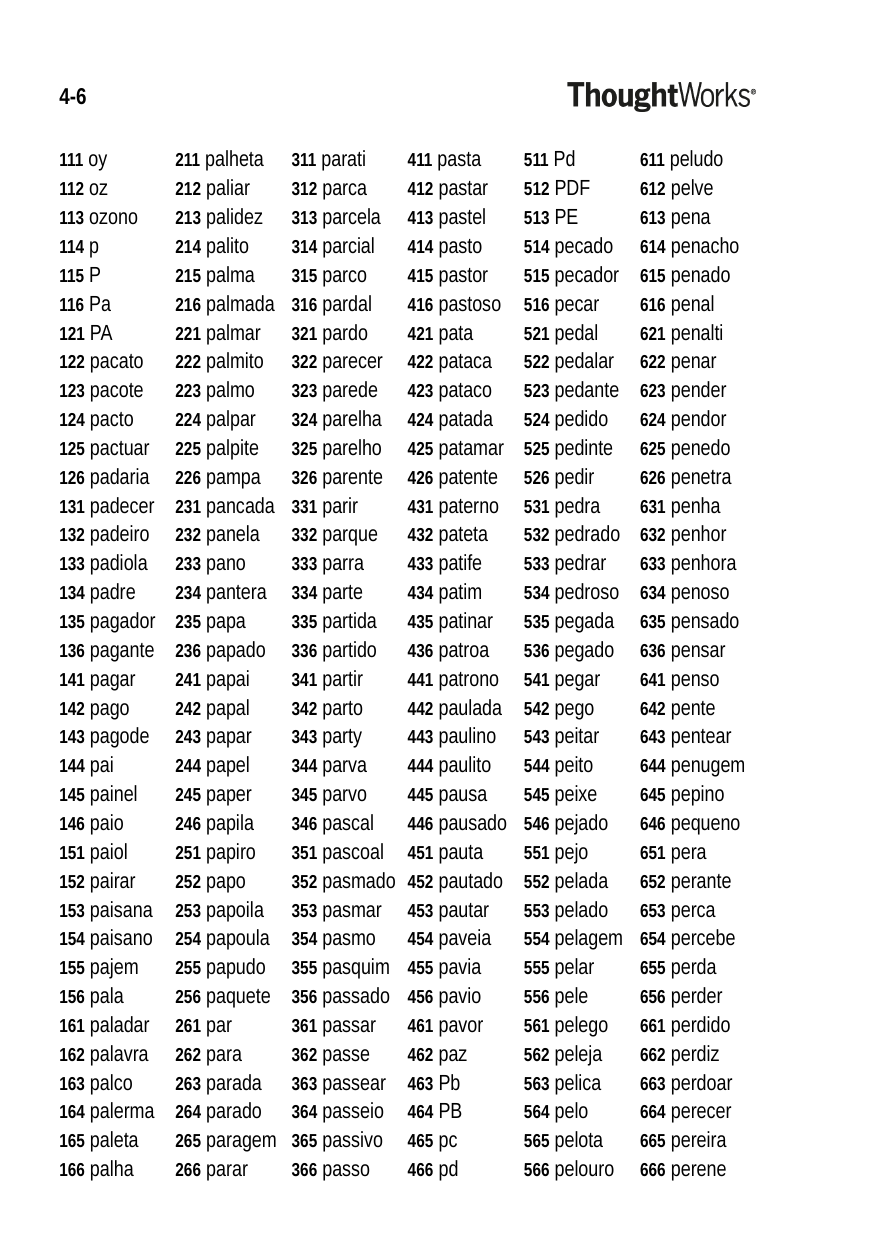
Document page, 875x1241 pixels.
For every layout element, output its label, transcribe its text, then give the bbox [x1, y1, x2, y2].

text 356 passado [291, 983, 407, 1008]
text 152 pairar [59, 868, 175, 893]
text 531 pedra [524, 492, 640, 518]
text 565 pelota [524, 1127, 640, 1152]
text 341 partir [291, 666, 407, 691]
text 461 pavor [407, 1012, 524, 1037]
text 114 p [59, 233, 175, 258]
text 535 pegada [524, 608, 640, 633]
text 354 pasmo [291, 925, 407, 950]
text 622 penar [640, 348, 756, 373]
text 4-6 [59, 83, 177, 109]
text 245 paper [175, 781, 291, 806]
text 325 parelho [291, 435, 407, 460]
text 213 palidez [175, 204, 291, 229]
text 611 peludo [640, 146, 756, 171]
text 155 pajem [59, 954, 175, 979]
text 452 pautado [407, 868, 524, 893]
picture [567, 82, 756, 112]
text 635 pensado [640, 608, 756, 633]
text 214 palito [175, 233, 291, 258]
text 324 parelha [291, 406, 407, 431]
text 416 pastoso [407, 291, 524, 316]
text 223 palmo [175, 377, 291, 402]
text 616 penal [640, 291, 756, 316]
text 363 passear [291, 1069, 407, 1095]
text 163 palco [59, 1069, 175, 1095]
text 345 parvo [291, 781, 407, 806]
text 164 palerma [59, 1098, 175, 1123]
text 166 palha [59, 1156, 175, 1181]
text 355 pasquim [291, 954, 407, 979]
text 432 pateta [407, 521, 524, 546]
text 563 pelica [524, 1069, 640, 1095]
text 641 penso [640, 666, 756, 691]
text 655 perda [640, 954, 756, 979]
text 261 par [175, 1012, 291, 1037]
text 465 pc [407, 1127, 524, 1152]
text 636 pensar [640, 637, 756, 662]
text 511 Pd [524, 146, 640, 171]
text 544 peito [524, 752, 640, 777]
text 522 pedalar [524, 348, 640, 373]
text 543 peitar [524, 723, 640, 748]
text 125 pactuar [59, 435, 175, 460]
text 365 passivo [291, 1127, 407, 1152]
text 225 palpite [175, 435, 291, 460]
text 116 Pa [59, 291, 175, 316]
text 415 pastor [407, 262, 524, 287]
text 564 pelo [524, 1098, 640, 1123]
text 442 paulada [407, 694, 524, 719]
text 124 pacto [59, 406, 175, 431]
text 162 palavra [59, 1041, 175, 1066]
text 532 pedrado [524, 521, 640, 546]
text 154 paisano [59, 925, 175, 950]
text 222 palmito [175, 348, 291, 373]
text 422 pataca [407, 348, 524, 373]
text 431 paterno [407, 492, 524, 518]
text 613 pena [640, 204, 756, 229]
text 612 pelve [640, 175, 756, 200]
text 331 parir [291, 492, 407, 518]
text 554 pelagem [524, 925, 640, 950]
text 362 passe [291, 1041, 407, 1066]
text 212 paliar [175, 175, 291, 200]
text 364 passeio [291, 1098, 407, 1123]
text 523 pedante [524, 377, 640, 402]
text 145 painel [59, 781, 175, 806]
text 135 pagador [59, 608, 175, 633]
text 221 palmar [175, 319, 291, 344]
text 443 paulino [407, 723, 524, 748]
text 656 perder [640, 983, 756, 1008]
text 525 pedinte [524, 435, 640, 460]
text 351 pascoal [291, 839, 407, 864]
text 411 pasta [407, 146, 524, 171]
text 625 penedo [640, 435, 756, 460]
text 632 penhor [640, 521, 756, 546]
text 466 pd [407, 1156, 524, 1181]
text 556 pele [524, 983, 640, 1008]
text 534 pedroso [524, 579, 640, 604]
text 361 passar [291, 1012, 407, 1037]
text 126 padaria [59, 464, 175, 489]
text 464 PB [407, 1098, 524, 1123]
text 236 papado [175, 637, 291, 662]
text 266 parar [175, 1156, 291, 1181]
text 131 padecer [59, 492, 175, 518]
text 663 perdoar [640, 1069, 756, 1095]
text 662 perdiz [640, 1041, 756, 1066]
text 326 parente [291, 464, 407, 489]
text 562 peleja [524, 1041, 640, 1066]
text 514 pecado [524, 233, 640, 258]
text 323 parede [291, 377, 407, 402]
text 215 palma [175, 262, 291, 287]
text 246 papila [175, 810, 291, 835]
text 352 pasmado [291, 868, 407, 893]
text 142 pago [59, 694, 175, 719]
text 254 papoula [175, 925, 291, 950]
text 314 parcial [291, 233, 407, 258]
text 435 patinar [407, 608, 524, 633]
text 626 penetra [640, 464, 756, 489]
text 312 parca [291, 175, 407, 200]
text 344 parva [291, 752, 407, 777]
text 633 penhora [640, 550, 756, 575]
text 111 oy [59, 146, 175, 171]
text 664 perecer [640, 1098, 756, 1123]
text 434 patim [407, 579, 524, 604]
text 346 pascal [291, 810, 407, 835]
text 551 pejo [524, 839, 640, 864]
text 342 parto [291, 694, 407, 719]
text 631 penha [640, 492, 756, 518]
text 642 pente [640, 694, 756, 719]
text 412 pastar [407, 175, 524, 200]
text 136 pagante [59, 637, 175, 662]
text 621 penalti [640, 319, 756, 344]
text 542 pego [524, 694, 640, 719]
text 446 pausado [407, 810, 524, 835]
text 521 pedal [524, 319, 640, 344]
text 113 ozono [59, 204, 175, 229]
text 424 patada [407, 406, 524, 431]
text 553 pelado [524, 896, 640, 922]
text 144 pai [59, 752, 175, 777]
text 561 pelego [524, 1012, 640, 1037]
text 265 paragem [175, 1127, 291, 1152]
text 463 Pb [407, 1069, 524, 1095]
text 233 pano [175, 550, 291, 575]
text 414 pasto [407, 233, 524, 258]
text 122 pacato [59, 348, 175, 373]
text 436 patroa [407, 637, 524, 662]
text 343 party [291, 723, 407, 748]
text 512 PDF [524, 175, 640, 200]
text 211 palheta [175, 146, 291, 171]
text 652 perante [640, 868, 756, 893]
text 143 pagode [59, 723, 175, 748]
text 146 paio [59, 810, 175, 835]
text 454 paveia [407, 925, 524, 950]
text 165 paleta [59, 1127, 175, 1152]
text 156 pala [59, 983, 175, 1008]
text 353 pasmar [291, 896, 407, 922]
text 241 papai [175, 666, 291, 691]
text 332 parque [291, 521, 407, 546]
text 121 PA [59, 319, 175, 344]
text 311 parati [291, 146, 407, 171]
text 421 pata [407, 319, 524, 344]
text 413 pastel [407, 204, 524, 229]
text 252 papo [175, 868, 291, 893]
text 541 pegar [524, 666, 640, 691]
text 545 peixe [524, 781, 640, 806]
text 335 partida [291, 608, 407, 633]
text 524 pedido [524, 406, 640, 431]
text 242 papal [175, 694, 291, 719]
text 134 padre [59, 579, 175, 604]
text 441 patrono [407, 666, 524, 691]
text 526 pedir [524, 464, 640, 489]
text 555 pelar [524, 954, 640, 979]
text 433 patife [407, 550, 524, 575]
text 444 paulito [407, 752, 524, 777]
text 132 padeiro [59, 521, 175, 546]
text 226 pampa [175, 464, 291, 489]
text 533 pedrar [524, 550, 640, 575]
text 316 pardal [291, 291, 407, 316]
text 651 pera [640, 839, 756, 864]
text 264 parado [175, 1098, 291, 1123]
text 151 paiol [59, 839, 175, 864]
text 644 penugem [640, 752, 756, 777]
text 333 parra [291, 550, 407, 575]
text 123 pacote [59, 377, 175, 402]
text 425 patamar [407, 435, 524, 460]
text 515 pecador [524, 262, 640, 287]
text 623 pender [640, 377, 756, 402]
text 462 paz [407, 1041, 524, 1066]
text 615 penado [640, 262, 756, 287]
text 251 papiro [175, 839, 291, 864]
text 546 pejado [524, 810, 640, 835]
text 536 pegado [524, 637, 640, 662]
text 645 pepino [640, 781, 756, 806]
text 451 pauta [407, 839, 524, 864]
text 253 papoila [175, 896, 291, 922]
text 235 papa [175, 608, 291, 633]
text 614 penacho [640, 233, 756, 258]
text 322 parecer [291, 348, 407, 373]
text 456 pavio [407, 983, 524, 1008]
text 231 pancada [175, 492, 291, 518]
text 666 perene [640, 1156, 756, 1181]
text 256 paquete [175, 983, 291, 1008]
text 552 pelada [524, 868, 640, 893]
text 141 pagar [59, 666, 175, 691]
text 426 patente [407, 464, 524, 489]
text 313 parcela [291, 204, 407, 229]
text 153 paisana [59, 896, 175, 922]
text 423 pataco [407, 377, 524, 402]
text 115 P [59, 262, 175, 287]
text 321 pardo [291, 319, 407, 344]
text 232 panela [175, 521, 291, 546]
text 661 perdido [640, 1012, 756, 1037]
text 243 papar [175, 723, 291, 748]
text 315 parco [291, 262, 407, 287]
text 255 papudo [175, 954, 291, 979]
text 112 oz [59, 175, 175, 200]
text 643 pentear [640, 723, 756, 748]
text 445 pausa [407, 781, 524, 806]
text 234 pantera [175, 579, 291, 604]
text 366 passo [291, 1156, 407, 1181]
text 161 paladar [59, 1012, 175, 1037]
text 453 pautar [407, 896, 524, 922]
text 634 penoso [640, 579, 756, 604]
text 224 palpar [175, 406, 291, 431]
text 216 palmada [175, 291, 291, 316]
text 244 papel [175, 752, 291, 777]
text 455 pavia [407, 954, 524, 979]
text 516 pecar [524, 291, 640, 316]
text 336 partido [291, 637, 407, 662]
text 263 parada [175, 1069, 291, 1095]
text 566 pelouro [524, 1156, 640, 1181]
text 262 para [175, 1041, 291, 1066]
text 653 perca [640, 896, 756, 922]
text 513 PE [524, 204, 640, 229]
text 665 pereira [640, 1127, 756, 1152]
text 133 padiola [59, 550, 175, 575]
text 654 percebe [640, 925, 756, 950]
text 334 parte [291, 579, 407, 604]
text 646 pequeno [640, 810, 756, 835]
text 624 pendor [640, 406, 756, 431]
